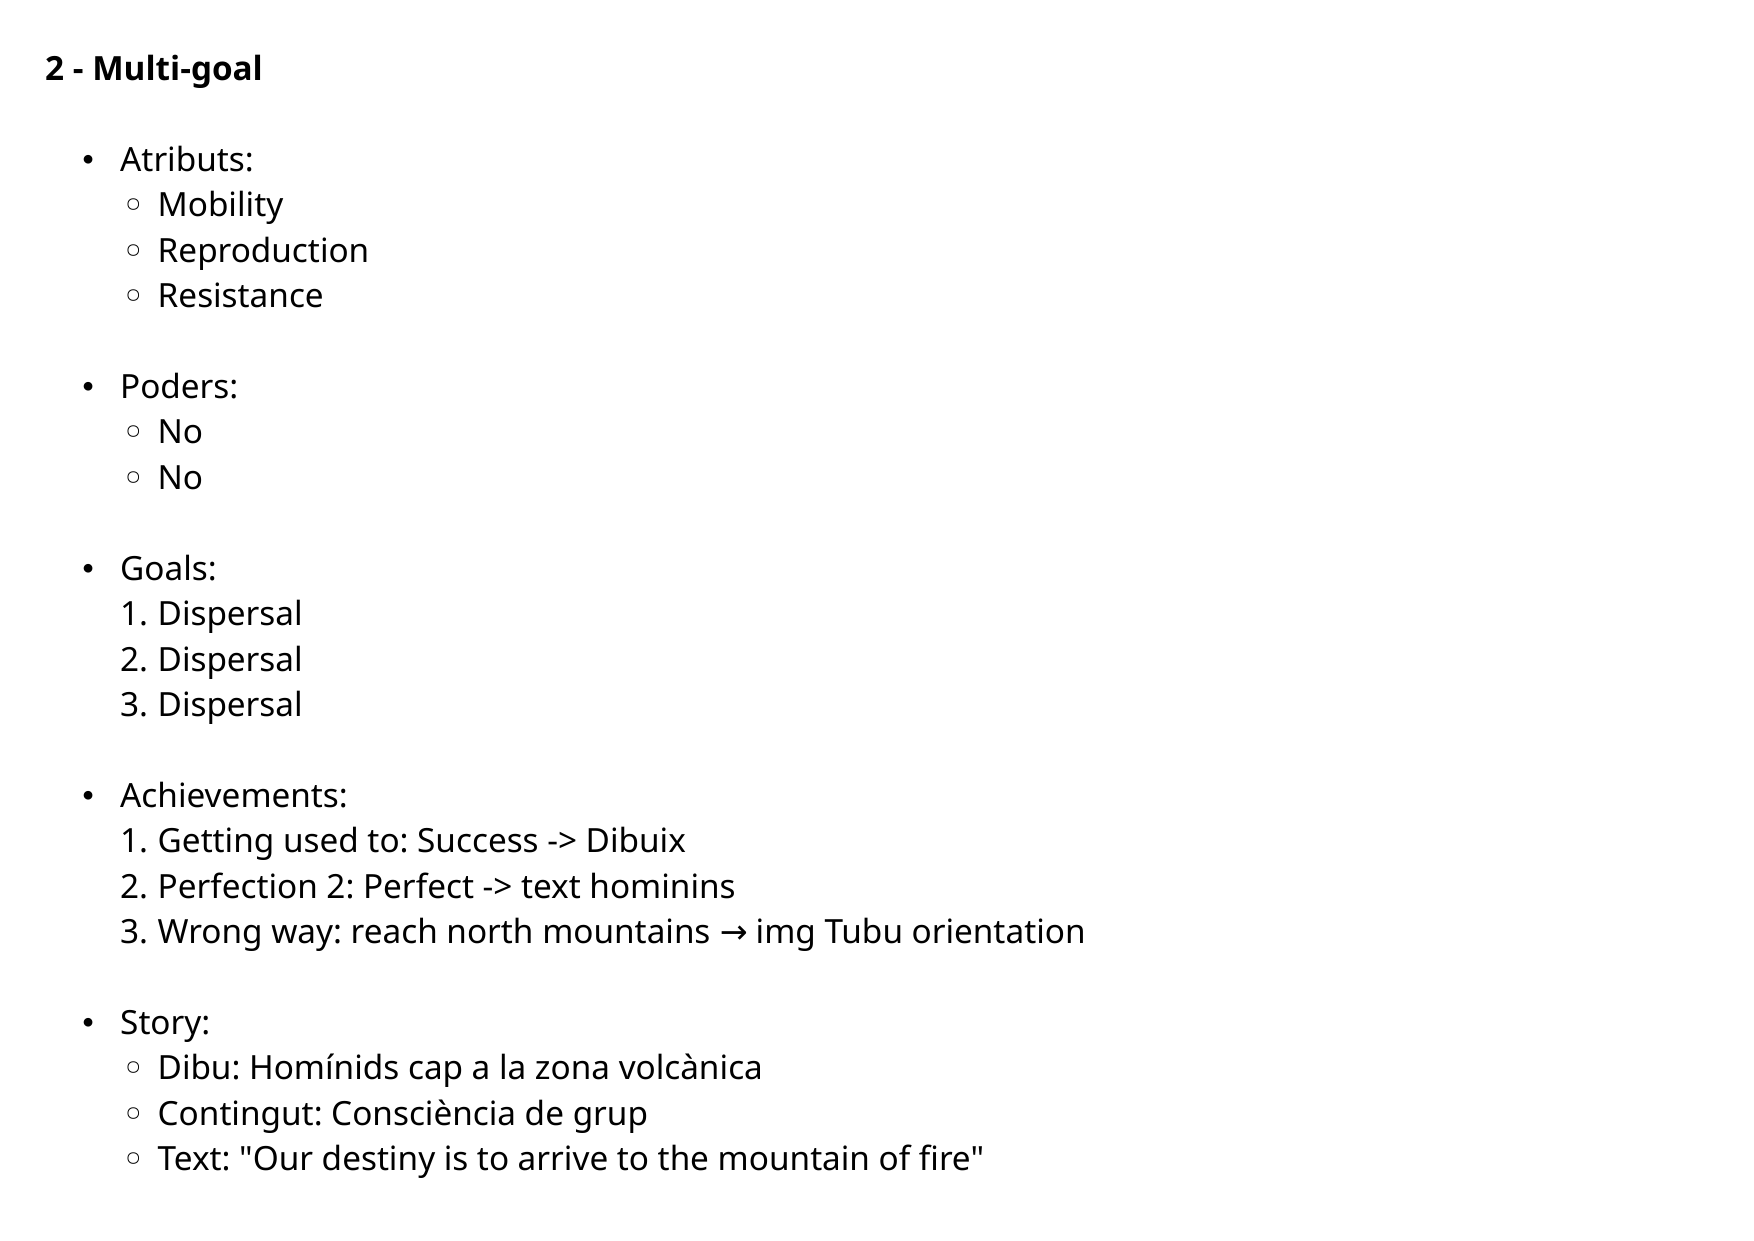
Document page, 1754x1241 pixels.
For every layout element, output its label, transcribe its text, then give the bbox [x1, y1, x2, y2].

list Poders: [82, 363, 1709, 408]
text 2 - Multi-goal [45, 45, 1709, 90]
list No [120, 408, 1709, 454]
list Contingut: Consciència de grup [120, 1089, 1709, 1135]
list Reproduction [120, 227, 1709, 272]
list Goals: [82, 544, 1709, 590]
list Dibu: Homínids cap a la zona volcànica [120, 1044, 1709, 1089]
list Resistance [120, 272, 1709, 317]
list Mobility [120, 181, 1709, 227]
list Dispersal [120, 635, 1709, 681]
list No [120, 454, 1709, 499]
list Achievements: [82, 772, 1709, 817]
list Story: [82, 999, 1709, 1044]
list Wrong way: reach north mountains → img Tubu orientation [120, 908, 1709, 953]
list Perfection 2: Perfect -> text hominins [120, 862, 1709, 908]
list Dispersal [120, 681, 1709, 726]
list Getting used to: Success -> Dibuix [120, 817, 1709, 862]
list Dispersal [120, 590, 1709, 635]
list Text: "Our destiny is to arrive to the mountain of fire" [120, 1135, 1709, 1180]
list Atributs: [82, 136, 1709, 181]
